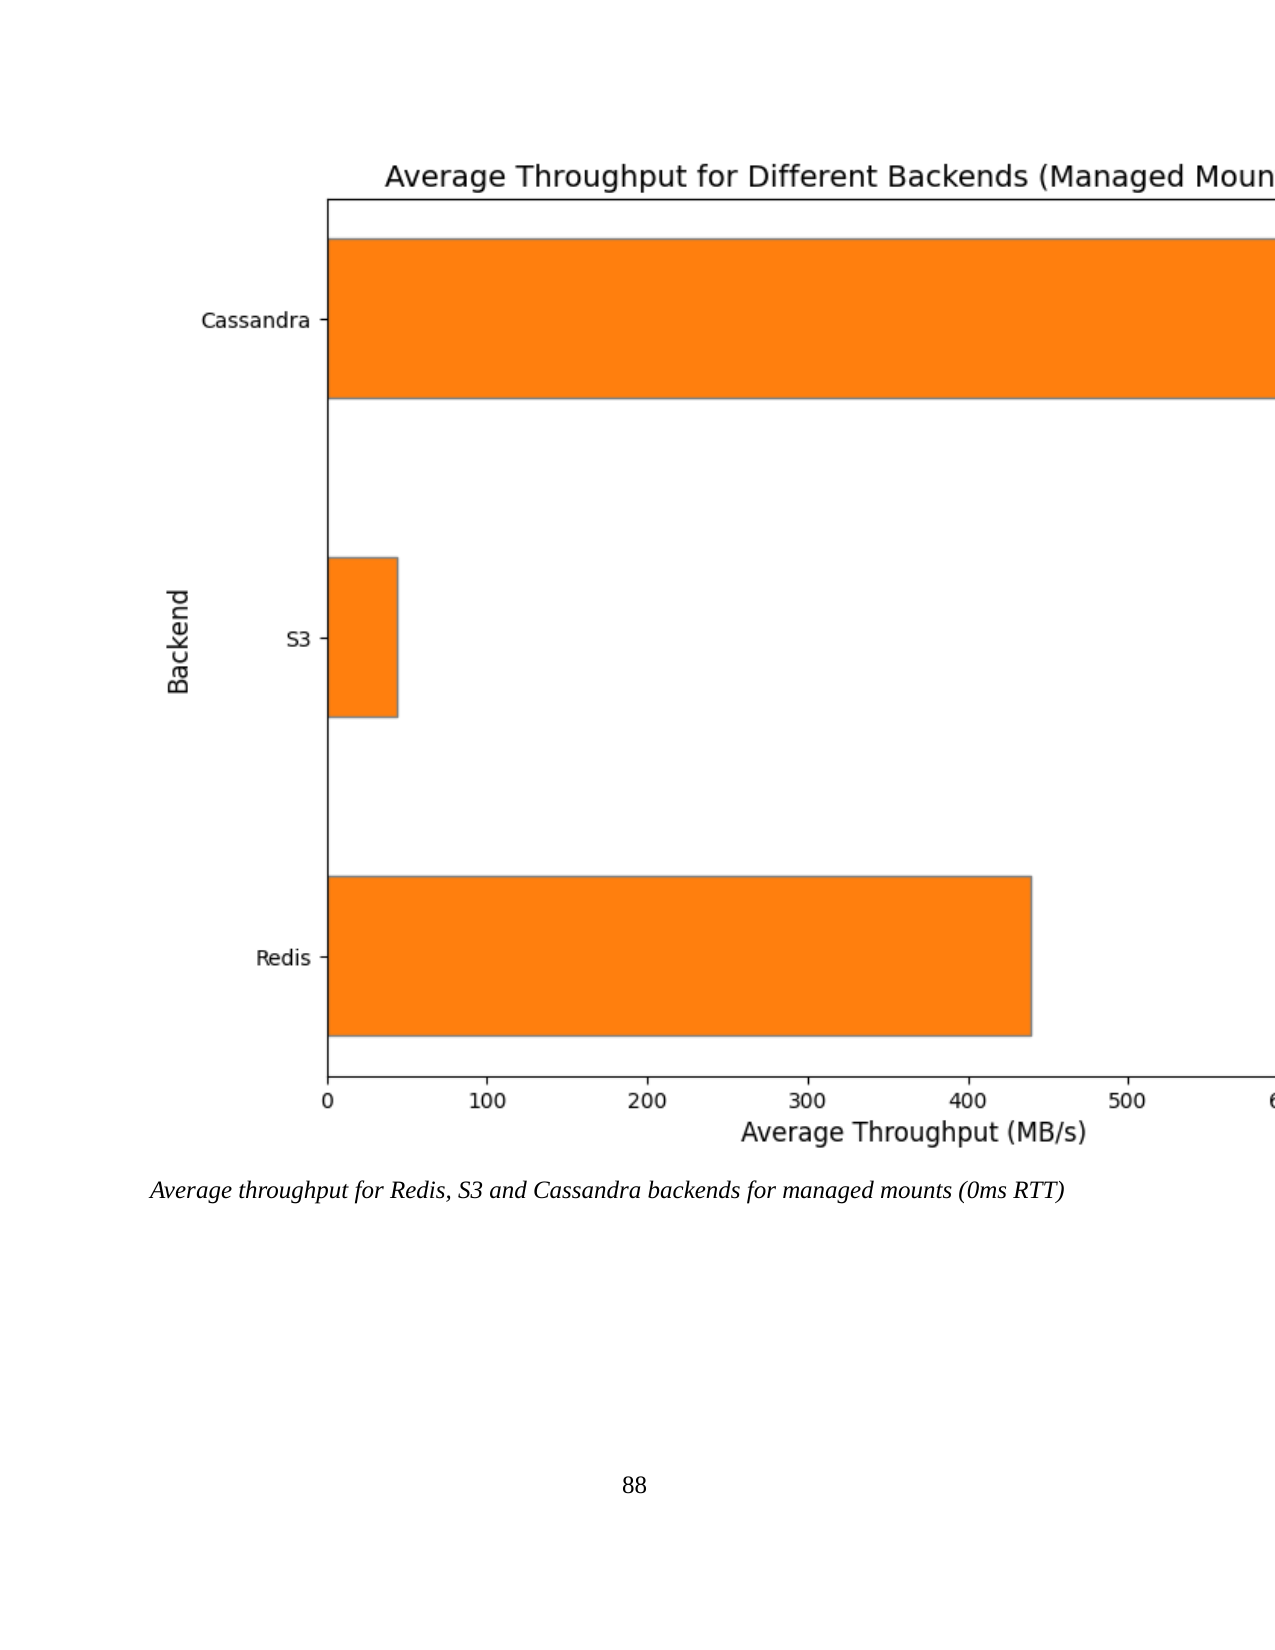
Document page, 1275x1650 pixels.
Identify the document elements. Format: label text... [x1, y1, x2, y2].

picture [150, 150, 1275, 1163]
text Average throughput for Redis, S3 and Cassandra backends for managed mounts (0ms RTT) [150, 1175, 1125, 1203]
